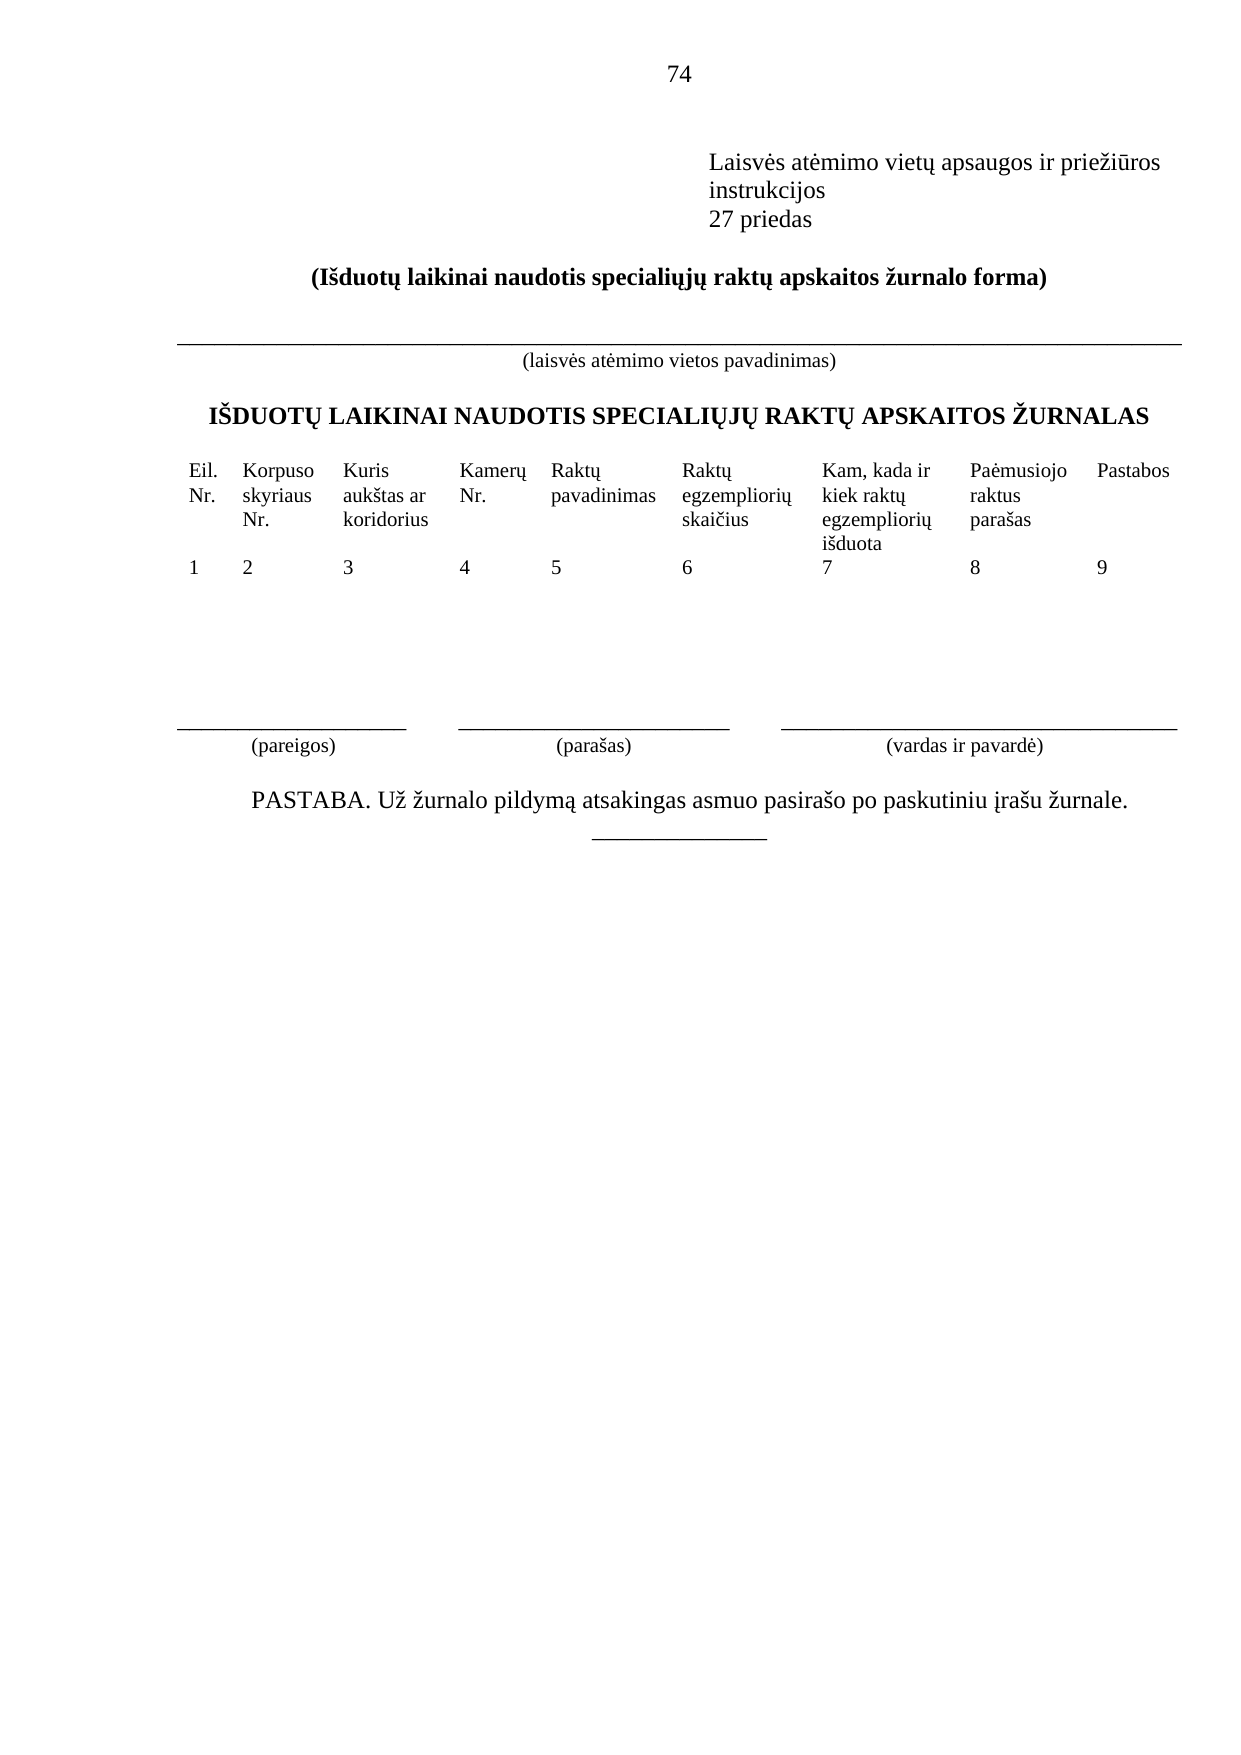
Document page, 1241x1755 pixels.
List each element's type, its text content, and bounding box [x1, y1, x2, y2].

table_cell [811, 579, 959, 603]
table_cell 4 [448, 555, 539, 579]
table_header Raktų egzempliorių skaičius [671, 459, 811, 555]
table_header Eil. Nr. [177, 459, 231, 555]
table_cell 3 [332, 555, 448, 579]
table_cell [1086, 651, 1181, 675]
table_cell [671, 603, 811, 627]
table_cell [332, 603, 448, 627]
table_cell [231, 579, 332, 603]
table_cell [959, 579, 1086, 603]
table_cell [540, 627, 671, 651]
table_cell [332, 651, 448, 675]
table_cell [1086, 627, 1181, 651]
table_cell [671, 651, 811, 675]
table_cell [671, 627, 811, 651]
table_cell [1086, 603, 1181, 627]
text (laisvės atėmimo vietos pavadinimas) [177, 348, 1181, 372]
text instrukcijos [177, 176, 1181, 204]
table_cell [177, 579, 231, 603]
text PASTABA. Už žurnalo pildymą atsakingas asmuo pasirašo po paskutiniu įrašu žurnale. [177, 785, 1181, 814]
table_cell [811, 651, 959, 675]
text (Išduotų laikinai naudotis specialiųjų raktų apskaitos žurnalo forma) [177, 262, 1181, 291]
table_cell 7 [811, 555, 959, 579]
table_header Pastabos [1086, 459, 1181, 555]
text (pareigos) (parašas) (vardas ir pavardė) [177, 732, 1181, 757]
table_cell 1 [177, 555, 231, 579]
text IŠDUOTŲ LAIKINAI NAUDOTIS SPECIALIŲJŲ RAKTŲ APSKAITOS ŽURNALAS [177, 401, 1181, 430]
table_cell [540, 603, 671, 627]
text 27 priedas [177, 204, 1181, 233]
table_cell [177, 651, 231, 675]
table_cell [448, 579, 539, 603]
table_cell [540, 579, 671, 603]
table_cell 6 [671, 555, 811, 579]
table_cell [448, 651, 539, 675]
text ______________ [177, 814, 1181, 843]
table_cell 8 [959, 555, 1086, 579]
table_header Kam, kada ir kiek raktų egzempliorių išduota [811, 459, 959, 555]
table_cell [671, 579, 811, 603]
text Laisvės atėmimo vietų apsaugos ir priežiūros [177, 147, 1181, 176]
table_cell [332, 627, 448, 651]
table_cell [231, 627, 332, 651]
table_cell [448, 627, 539, 651]
table_cell [959, 603, 1086, 627]
table_cell [959, 627, 1086, 651]
table_header Paėmusiojo raktus parašas [959, 459, 1086, 555]
table_cell [332, 579, 448, 603]
table_cell [448, 603, 539, 627]
table_cell 9 [1086, 555, 1181, 579]
table_header Raktų pavadinimas [540, 459, 671, 555]
table_cell [1086, 579, 1181, 603]
table_cell [811, 627, 959, 651]
table_cell [231, 651, 332, 675]
table_cell [177, 603, 231, 627]
table_cell [540, 651, 671, 675]
table_header Kuris aukštas ar koridorius [332, 459, 448, 555]
table_cell [811, 603, 959, 627]
table_cell 5 [540, 555, 671, 579]
table_cell 2 [231, 555, 332, 579]
table_header Kamerų Nr. [448, 459, 539, 555]
table_cell [959, 651, 1086, 675]
table_cell [231, 603, 332, 627]
table_header Korpuso skyriaus Nr. [231, 459, 332, 555]
table_cell [177, 627, 231, 651]
